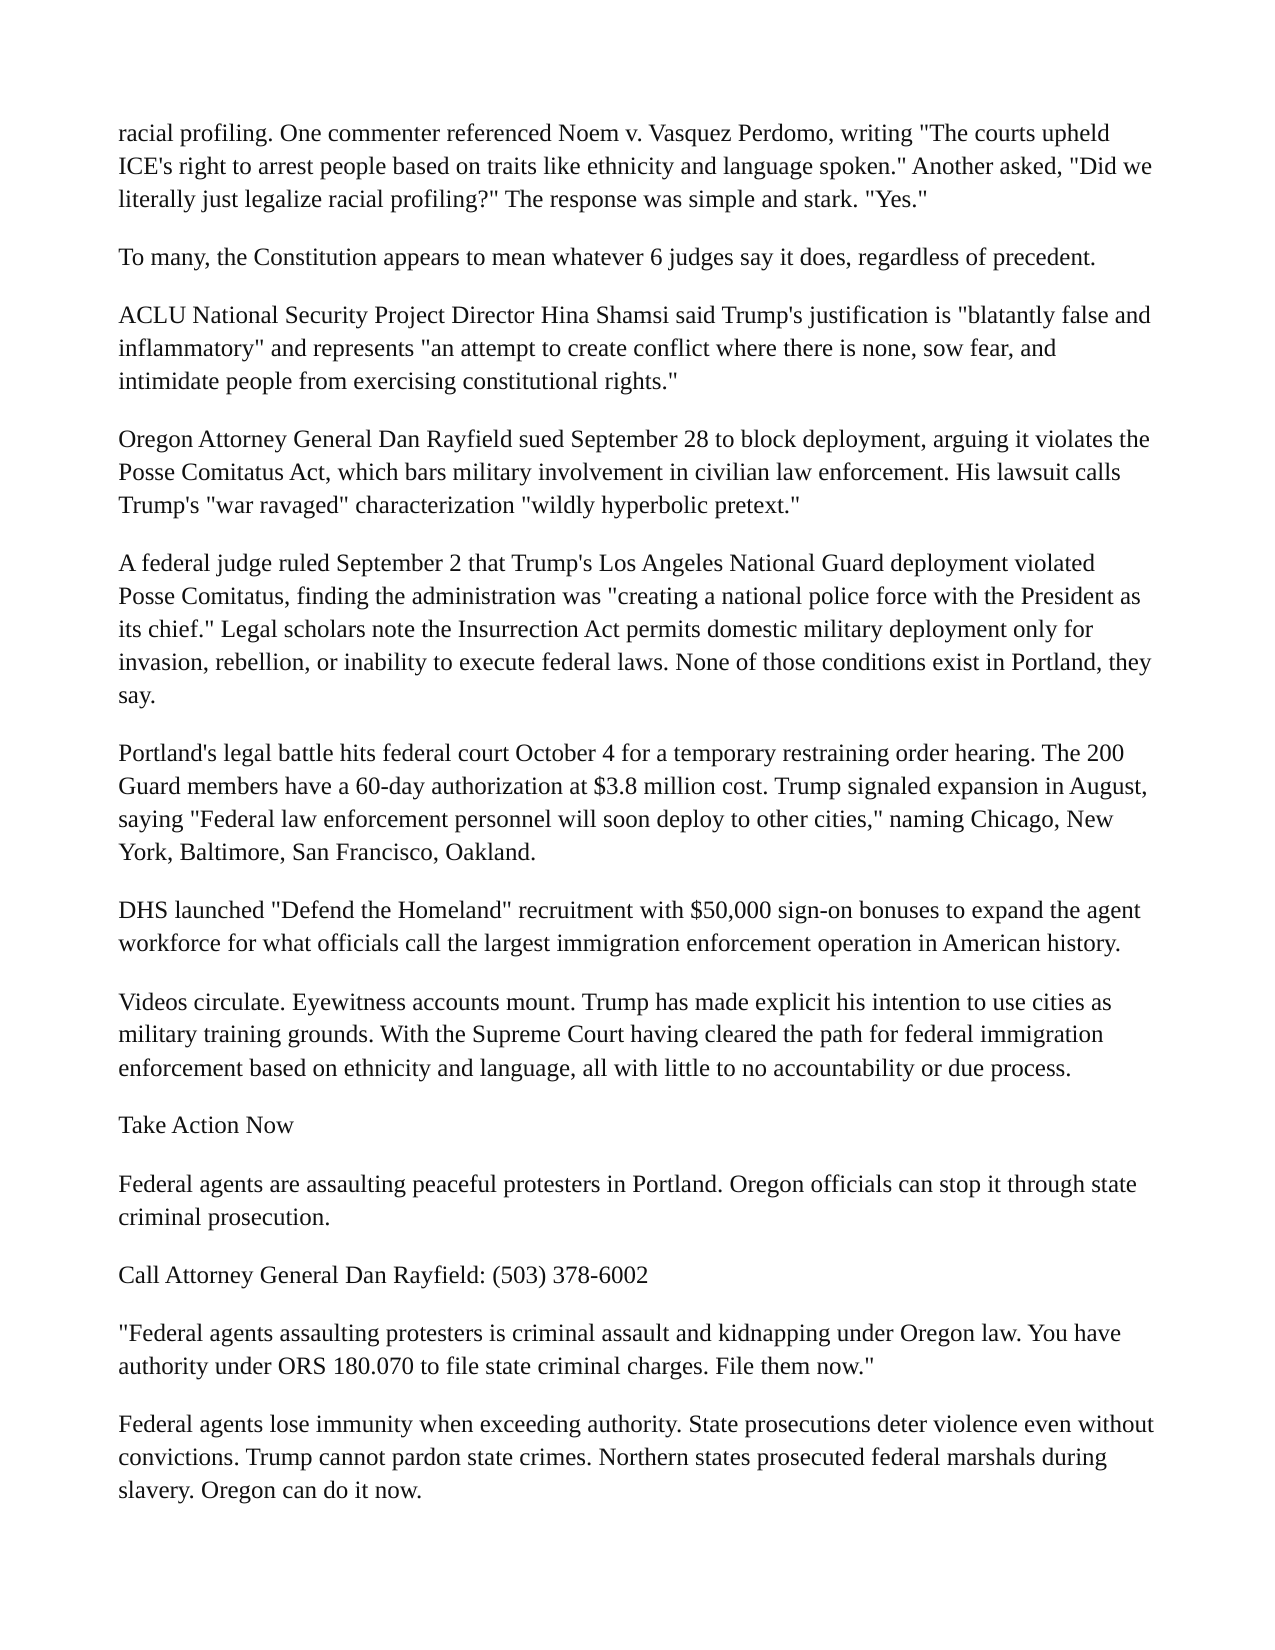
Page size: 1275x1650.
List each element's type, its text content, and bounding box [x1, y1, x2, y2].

text Videos circulate. Eyewitness accounts mount. Trump has made explicit his intention to use cities as military training grounds. With the Supreme Court having cleared the path for federal immigration enforcement based on ethnicity and language, all with little to no accountability or due process. [118, 987, 1157, 1081]
text Portland's legal battle hits federal court October 4 for a temporary restraining order hearing. The 200 Guard members have a 60-day authorization at $3.8 million cost. Trump signaled expansion in August, saying "Federal law enforcement personnel will soon deploy to other cities," naming Chicago, New York, Baltimore, San Francisco, Oakland. [118, 738, 1157, 866]
text Federal agents lose immunity when exceeding authority. State prosecutions deter violence even without convictions. Trump cannot pardon state crimes. Northern states prosecuted federal marshals during slavery. Oregon can do it now. [118, 1409, 1157, 1503]
text racial profiling. One commenter referenced Noem v. Vasquez Perdomo, writing "The courts upheld ICE's right to arrest people based on traits like ethnicity and language spoken." Another asked, "Did we literally just legalize racial profiling?" The response was simple and stark. "Yes." [118, 118, 1157, 213]
text Oregon Attorney General Dan Rayfield sued September 28 to block deployment, arguing it violates the Posse Comitatus Act, which bars military involvement in civilian law enforcement. His lawsuit calls Trump's "war ravaged" characterization "wildly hyperbolic pretext." [118, 424, 1157, 519]
text Federal agents are assaulting peaceful protesters in Portland. Oregon officials can stop it through state criminal prosecution. [118, 1169, 1157, 1230]
text "Federal agents assaulting protesters is criminal assault and kidnapping under Oregon law. You have authority under ORS 180.070 to file state criminal charges. File them now." [118, 1318, 1157, 1379]
text DHS launched "Defend the Homeland" recruitment with $50,000 sign-on bonuses to expand the agent workforce for what officials call the largest immigration enforcement operation in American history. [118, 896, 1157, 957]
text A federal judge ruled September 2 that Trump's Los Angeles National Guard deployment violated Posse Comitatus, finding the administration was "creating a national police force with the President as its chief." Legal scholars note the Insurrection Act permits domestic military deployment only for invasion, rebellion, or inability to execute federal laws. None of those conditions exist in Portland, they say. [118, 548, 1157, 709]
text ACLU National Security Project Director Hina Shamsi said Trump's justification is "blatantly false and inflammatory" and represents "an attempt to create conflict where there is none, sow fear, and intimidate people from exercising constitutional rights." [118, 300, 1157, 395]
text Take Action Now [118, 1111, 1157, 1139]
text Call Attorney General Dan Rayfield: (503) 378-6002 [118, 1260, 1157, 1288]
text To many, the Constitution appears to mean whatever 6 judges say it does, regardless of precedent. [118, 242, 1157, 271]
